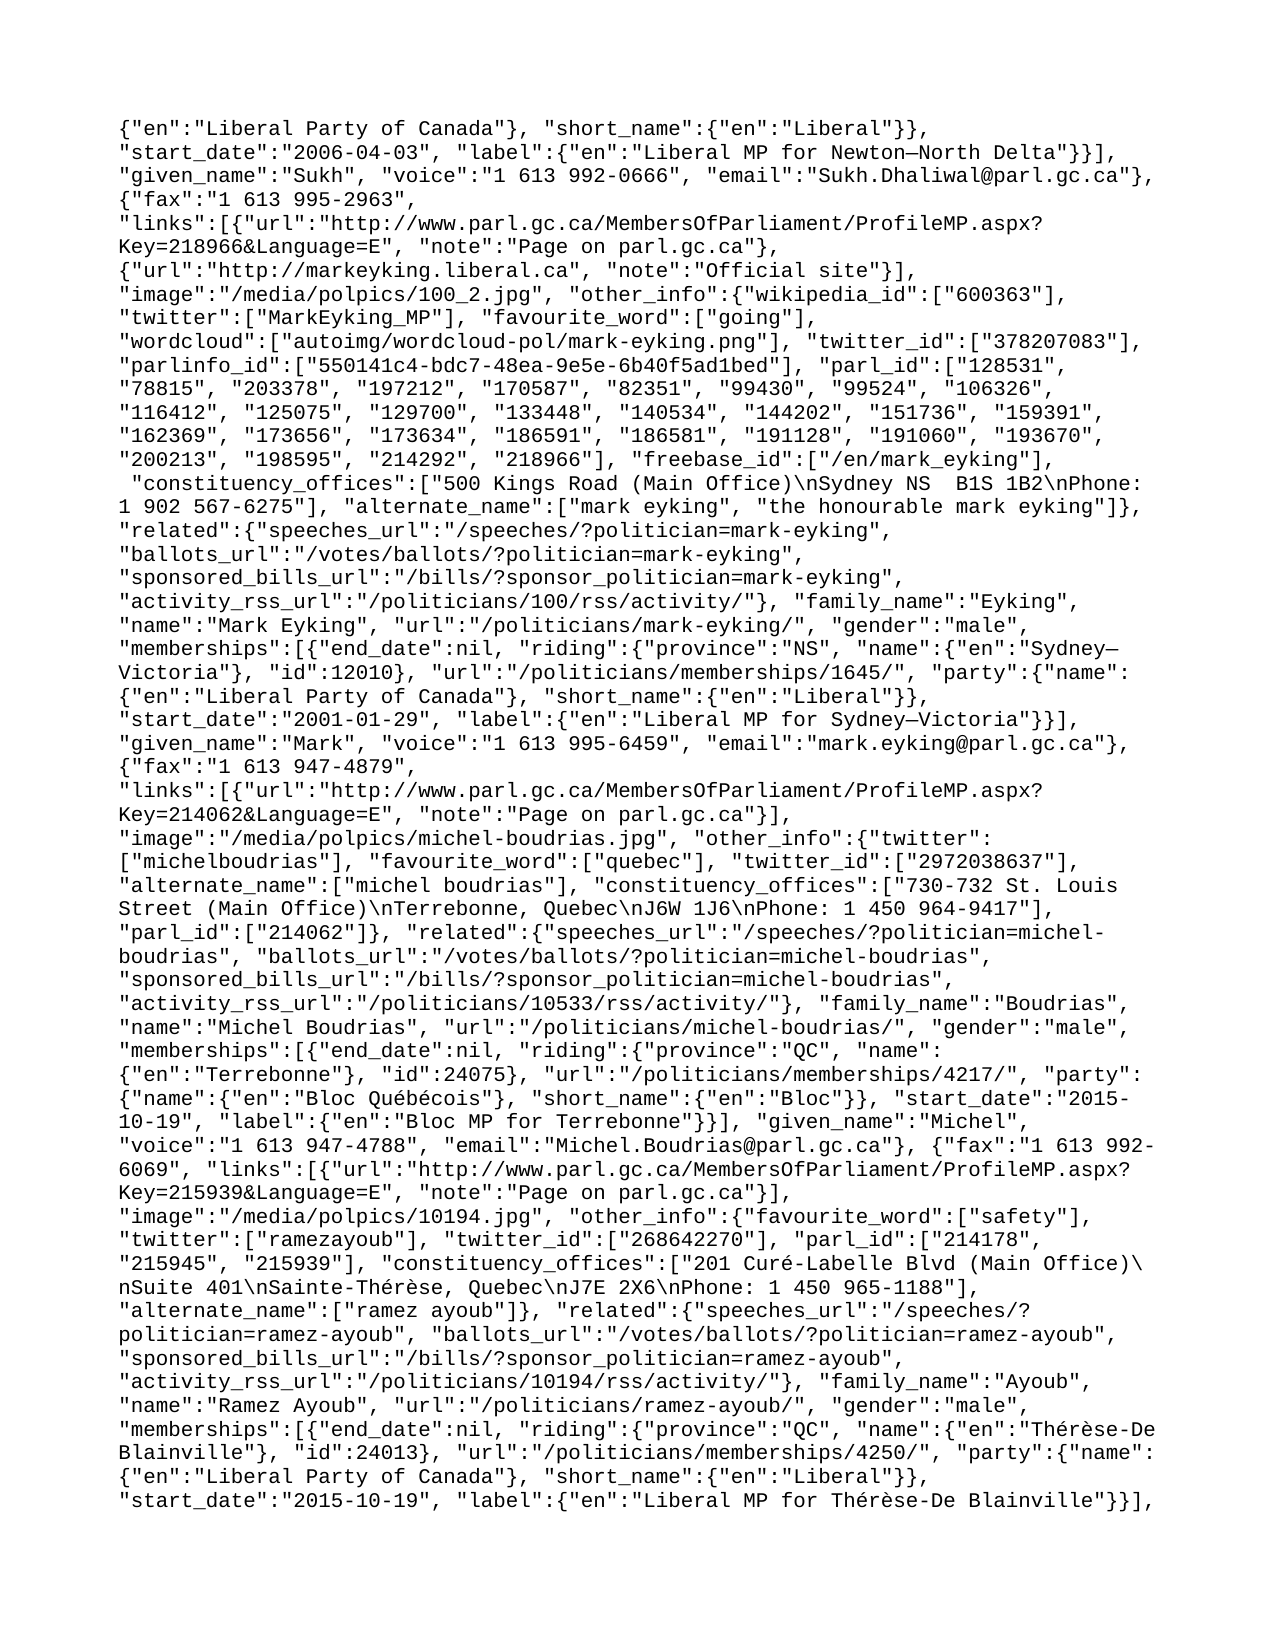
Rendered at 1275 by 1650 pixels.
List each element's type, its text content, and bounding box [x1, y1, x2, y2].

text "constituency_offices":["500 Kings Road (Main Office)\nSydney NS B1S 1B2\nPhone: 1 902 567-6275"], "alternate_name":["mark eyking", "the honourable mark eyking"]}, "related":{"speeches_url":"/speeches/?politician=mark-eyking", "ballots_url":"/votes/ballots/?politician=mark-eyking", "sponsored_bills_url":"/bills/?sponsor_politician=mark-eyking", "activity_rss_url":"/politicians/100/rss/activity/"}, "family_name":"Eyking", "name":"Mark Eyking", "url":"/politicians/mark-eyking/", "gender":"male", "memberships":[{"end_date":nil, "riding":{"province":"NS", "name":{"en":"Sydney—Victoria"}, "id":12010}, "url":"/politicians/memberships/1645/", "party":{"name":{"en":"Liberal Party of Canada"}, "short_name":{"en":"Liberal"}}, "start_date":"2001-01-29", "label":{"en":"Liberal MP for Sydney—Victoria"}}], "given_name":"Mark", "voice":"1 613 995-6459", "email":"mark.eyking@parl.gc.ca"}, {"fax":"1 613 947-4879", "links":[{"url":"http://www.parl.gc.ca/MembersOfParliament/ProfileMP.aspx?Key=214062&Language=E", "note":"Page on parl.gc.ca"}], "image":"/media/polpics/michel-boudrias.jpg", "other_info":{"twitter":["michelboudrias"], "favourite_word":["quebec"], "twitter_id":["2972038637"], "alternate_name":["michel boudrias"], "constituency_offices":["730-732 St. Louis Street (Main Office)\nTerrebonne, Quebec\nJ6W 1J6\nPhone: 1 450 964-9417"], "parl_id":["214062"]}, "related":{"speeches_url":"/speeches/?politician=michel-boudrias", "ballots_url":"/votes/ballots/?politician=michel-boudrias", "sponsored_bills_url":"/bills/?sponsor_politician=michel-boudrias", "activity_rss_url":"/politicians/10533/rss/activity/"}, "family_name":"Boudrias", "name":"Michel Boudrias", "url":"/politicians/michel-boudrias/", "gender":"male", "memberships":[{"end_date":nil, "riding":{"province":"QC", "name":{"en":"Terrebonne"}, "id":24075}, "url":"/politicians/memberships/4217/", "party":{"name":{"en":"Bloc Québécois"}, "short_name":{"en":"Bloc"}}, "start_date":"2015-10-19", "label":{"en":"Bloc MP for Terrebonne"}}], "given_name":"Michel", "voice":"1 613 947-4788", "email":"Michel.Boudrias@parl.gc.ca"}, {"fax":"1 613 992-6069", "links":[{"url":"http://www.parl.gc.ca/MembersOfParliament/ProfileMP.aspx?Key=215939&Language=E", "note":"Page on parl.gc.ca"}], "image":"/media/polpics/10194.jpg", "other_info":{"favourite_word":["safety"], "twitter":["ramezayoub"], "twitter_id":["268642270"], "parl_id":["214178", "215945", "215939"], "constituency_offices":["201 Curé-Labelle Blvd (Main Office)\nSuite 401\nSainte-Thérèse, Quebec\nJ7E 2X6\nPhone: 1 450 965-1188"], "alternate_name":["ramez ayoub"]}, "related":{"speeches_url":"/speeches/?politician=ramez-ayoub", "ballots_url":"/votes/ballots/?politician=ramez-ayoub", "sponsored_bills_url":"/bills/?sponsor_politician=ramez-ayoub", "activity_rss_url":"/politicians/10194/rss/activity/"}, "family_name":"Ayoub", "name":"Ramez Ayoub", "url":"/politicians/ramez-ayoub/", "gender":"male", "memberships":[{"end_date":nil, "riding":{"province":"QC", "name":{"en":"Thérèse-De Blainville"}, "id":24013}, "url":"/politicians/memberships/4250/", "party":{"name":{"en":"Liberal Party of Canada"}, "short_name":{"en":"Liberal"}}, "start_date":"2015-10-19", "label":{"en":"Liberal MP for Thérèse-De Blainville"}}], [118, 473, 1157, 1513]
text {"en":"Liberal Party of Canada"}, "short_name":{"en":"Liberal"}}, "start_date":"2006-04-03", "label":{"en":"Liberal MP for Newton—North Delta"}}], "given_name":"Sukh", "voice":"1 613 992-0666", "email":"Sukh.Dhaliwal@parl.gc.ca"}, {"fax":"1 613 995-2963", "links":[{"url":"http://www.parl.gc.ca/MembersOfParliament/ProfileMP.aspx?Key=218966&Language=E", "note":"Page on parl.gc.ca"}, {"url":"http://markeyking.liberal.ca", "note":"Official site"}], "image":"/media/polpics/100_2.jpg", "other_info":{"wikipedia_id":["600363"], "twitter":["MarkEyking_MP"], "favourite_word":["going"], "wordcloud":["autoimg/wordcloud-pol/mark-eyking.png"], "twitter_id":["378207083"], "parlinfo_id":["550141c4-bdc7-48ea-9e5e-6b40f5ad1bed"], "parl_id":["128531", "78815", "203378", "197212", "170587", "82351", "99430", "99524", "106326", "116412", "125075", "129700", "133448", "140534", "144202", "151736", "159391", "162369", "173656", "173634", "186591", "186581", "191128", "191060", "193670", "200213", "198595", "214292", "218966"], "freebase_id":["/en/mark_eyking"], [118, 118, 1157, 473]
